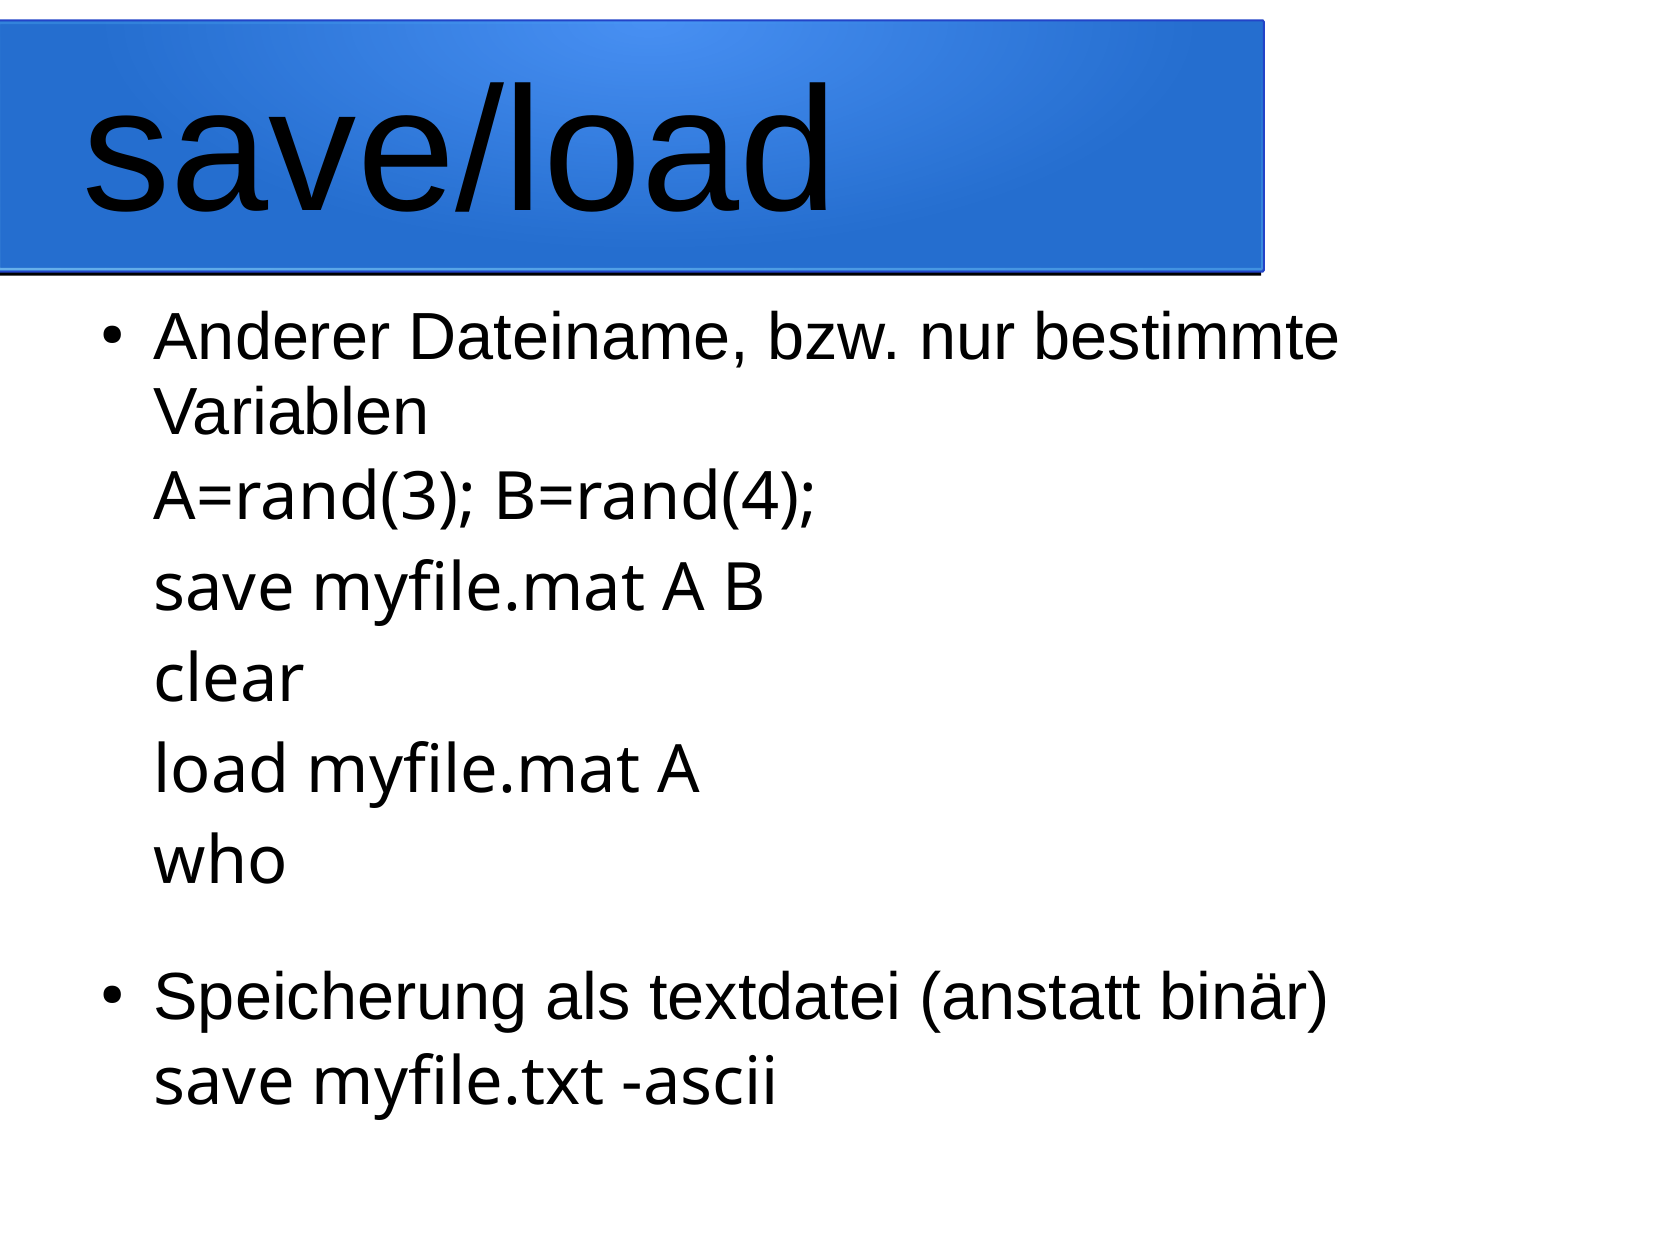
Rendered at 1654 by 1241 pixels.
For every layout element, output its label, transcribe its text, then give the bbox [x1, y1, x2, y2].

list Anderer Dateiname, bzw. nur bestimmte Variablen A=rand(3); B=rand(4); save myfile.mat A B clear load myfile.mat A who Speicherung als textdatei (anstatt binär) save myfile.txt -ascii [82, 299, 1571, 1156]
title save/load [82, 47, 1235, 252]
